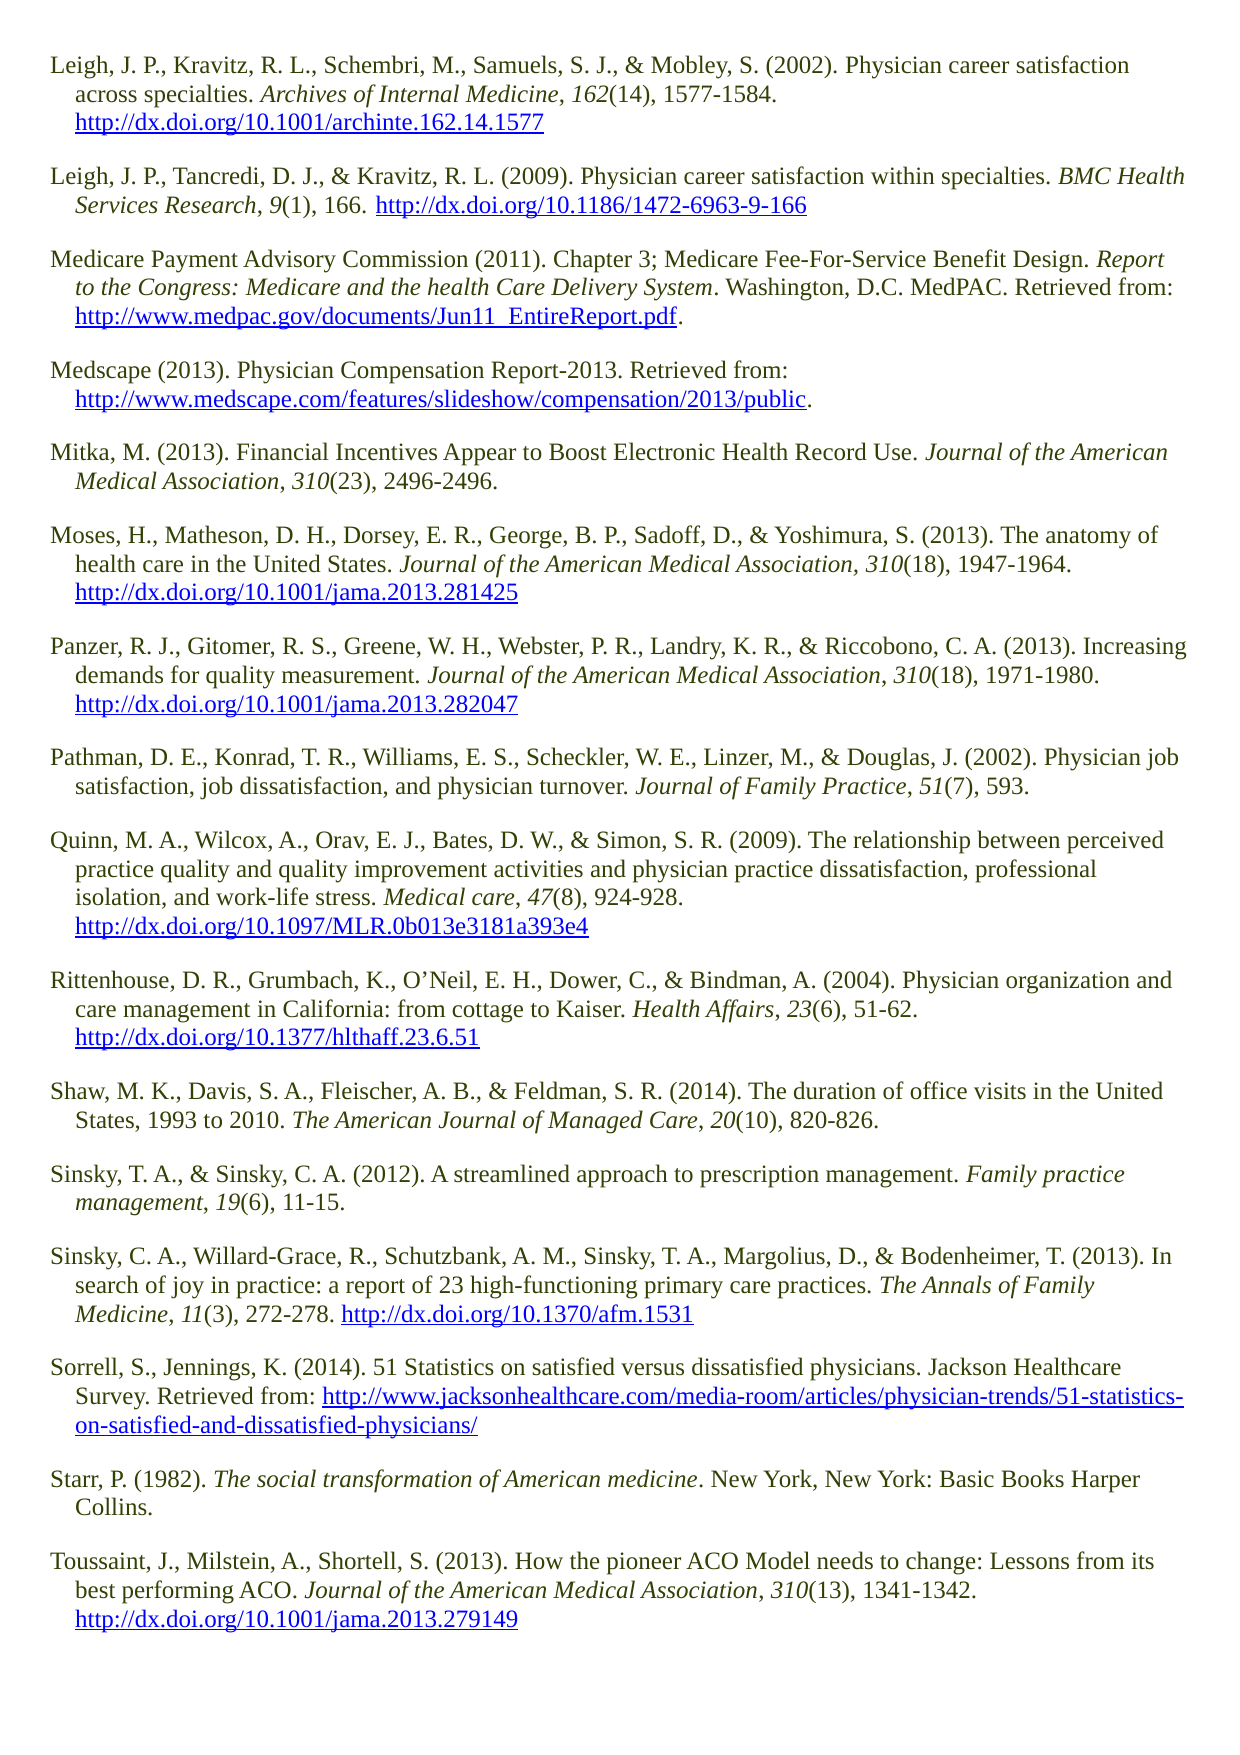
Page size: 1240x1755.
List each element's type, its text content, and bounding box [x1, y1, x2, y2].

list Pathman, D. E., Konrad, T. R., Williams, E. S., Scheckler, W. E., Linzer, M., & Douglas, J. (2002). Physician job satisfaction, job dissatisfaction, and physician turnover. Journal of Family Practice, 51(7), 593. [50, 742, 1189, 800]
list Mitka, M. (2013). Financial Incentives Appear to Boost Electronic Health Record Use. Journal of the American Medical Association, 310(23), 2496-2496. [50, 437, 1189, 495]
list Toussaint, J., Milstein, A., Shortell, S. (2013). How the pioneer ACO Model needs to change: Lessons from its best performing ACO. Journal of the American Medical Association, 310(13), 1341-1342. http://dx.doi.org/10.1001/jama.2013.279149 [50, 1546, 1189, 1632]
list Medicare Payment Advisory Commission (2011). Chapter 3; Medicare Fee-For-Service Benefit Design. Report to the Congress: Medicare and the health Care Delivery System. Washington, D.C. MedPAC. Retrieved from: http://www.medpac.gov/documents/Jun11_EntireReport.pdf. [50, 244, 1189, 330]
list Leigh, J. P., Kravitz, R. L., Schembri, M., Samuels, S. J., & Mobley, S. (2002). Physician career satisfaction across specialties. Archives of Internal Medicine, 162(14), 1577-1584. http://dx.doi.org/10.1001/archinte.162.14.1577 [50, 50, 1189, 136]
list Panzer, R. J., Gitomer, R. S., Greene, W. H., Webster, P. R., Landry, K. R., & Riccobono, C. A. (2013). Increasing demands for quality measurement. Journal of the American Medical Association, 310(18), 1971-1980. http://dx.doi.org/10.1001/jama.2013.282047 [50, 631, 1189, 717]
list Medscape (2013). Physician Compensation Report-2013. Retrieved from: http://www.medscape.com/features/slideshow/compensation/2013/public. [50, 355, 1189, 412]
list Sinsky, C. A., Willard-Grace, R., Schutzbank, A. M., Sinsky, T. A., Margolius, D., & Bodenheimer, T. (2013). In search of joy in practice: a report of 23 high-functioning primary care practices. The Annals of Family Medicine, 11(3), 272-278. http://dx.doi.org/10.1370/afm.1531 [50, 1241, 1189, 1327]
list Quinn, M. A., Wilcox, A., Orav, E. J., Bates, D. W., & Simon, S. R. (2009). The relationship between perceived practice quality and quality improvement activities and physician practice dissatisfaction, professional isolation, and work-life stress. Medical care, 47(8), 924-928. http://dx.doi.org/10.1097/MLR.0b013e3181a393e4 [50, 825, 1189, 940]
list Moses, H., Matheson, D. H., Dorsey, E. R., George, B. P., Sadoff, D., & Yoshimura, S. (2013). The anatomy of health care in the United States. Journal of the American Medical Association, 310(18), 1947-1964. http://dx.doi.org/10.1001/jama.2013.281425 [50, 520, 1189, 606]
list Shaw, M. K., Davis, S. A., Fleischer, A. B., & Feldman, S. R. (2014). The duration of office visits in the United States, 1993 to 2010. The American Journal of Managed Care, 20(10), 820-826. [50, 1076, 1189, 1134]
list Sinsky, T. A., & Sinsky, C. A. (2012). A streamlined approach to prescription management. Family practice management, 19(6), 11-15. [50, 1159, 1189, 1216]
list Sorrell, S., Jennings, K. (2014). 51 Statistics on satisfied versus dissatisfied physicians. Jackson Healthcare Survey. Retrieved from: http://www.jacksonhealthcare.com/media-room/articles/physician-trends/51-statistics-on-satisfied-and-dissatisfied-physicians/ [50, 1352, 1189, 1439]
list Leigh, J. P., Tancredi, D. J., & Kravitz, R. L. (2009). Physician career satisfaction within specialties. BMC Health Services Research, 9(1), 166. http://dx.doi.org/10.1186/1472-6963-9-166 [50, 161, 1189, 219]
list Starr, P. (1982). The social transformation of American medicine. New York, New York: Basic Books Harper Collins. [50, 1464, 1189, 1521]
list Rittenhouse, D. R., Grumbach, K., O’Neil, E. H., Dower, C., & Bindman, A. (2004). Physician organization and care management in California: from cottage to Kaiser. Health Affairs, 23(6), 51-62. http://dx.doi.org/10.1377/hlthaff.23.6.51 [50, 965, 1189, 1051]
